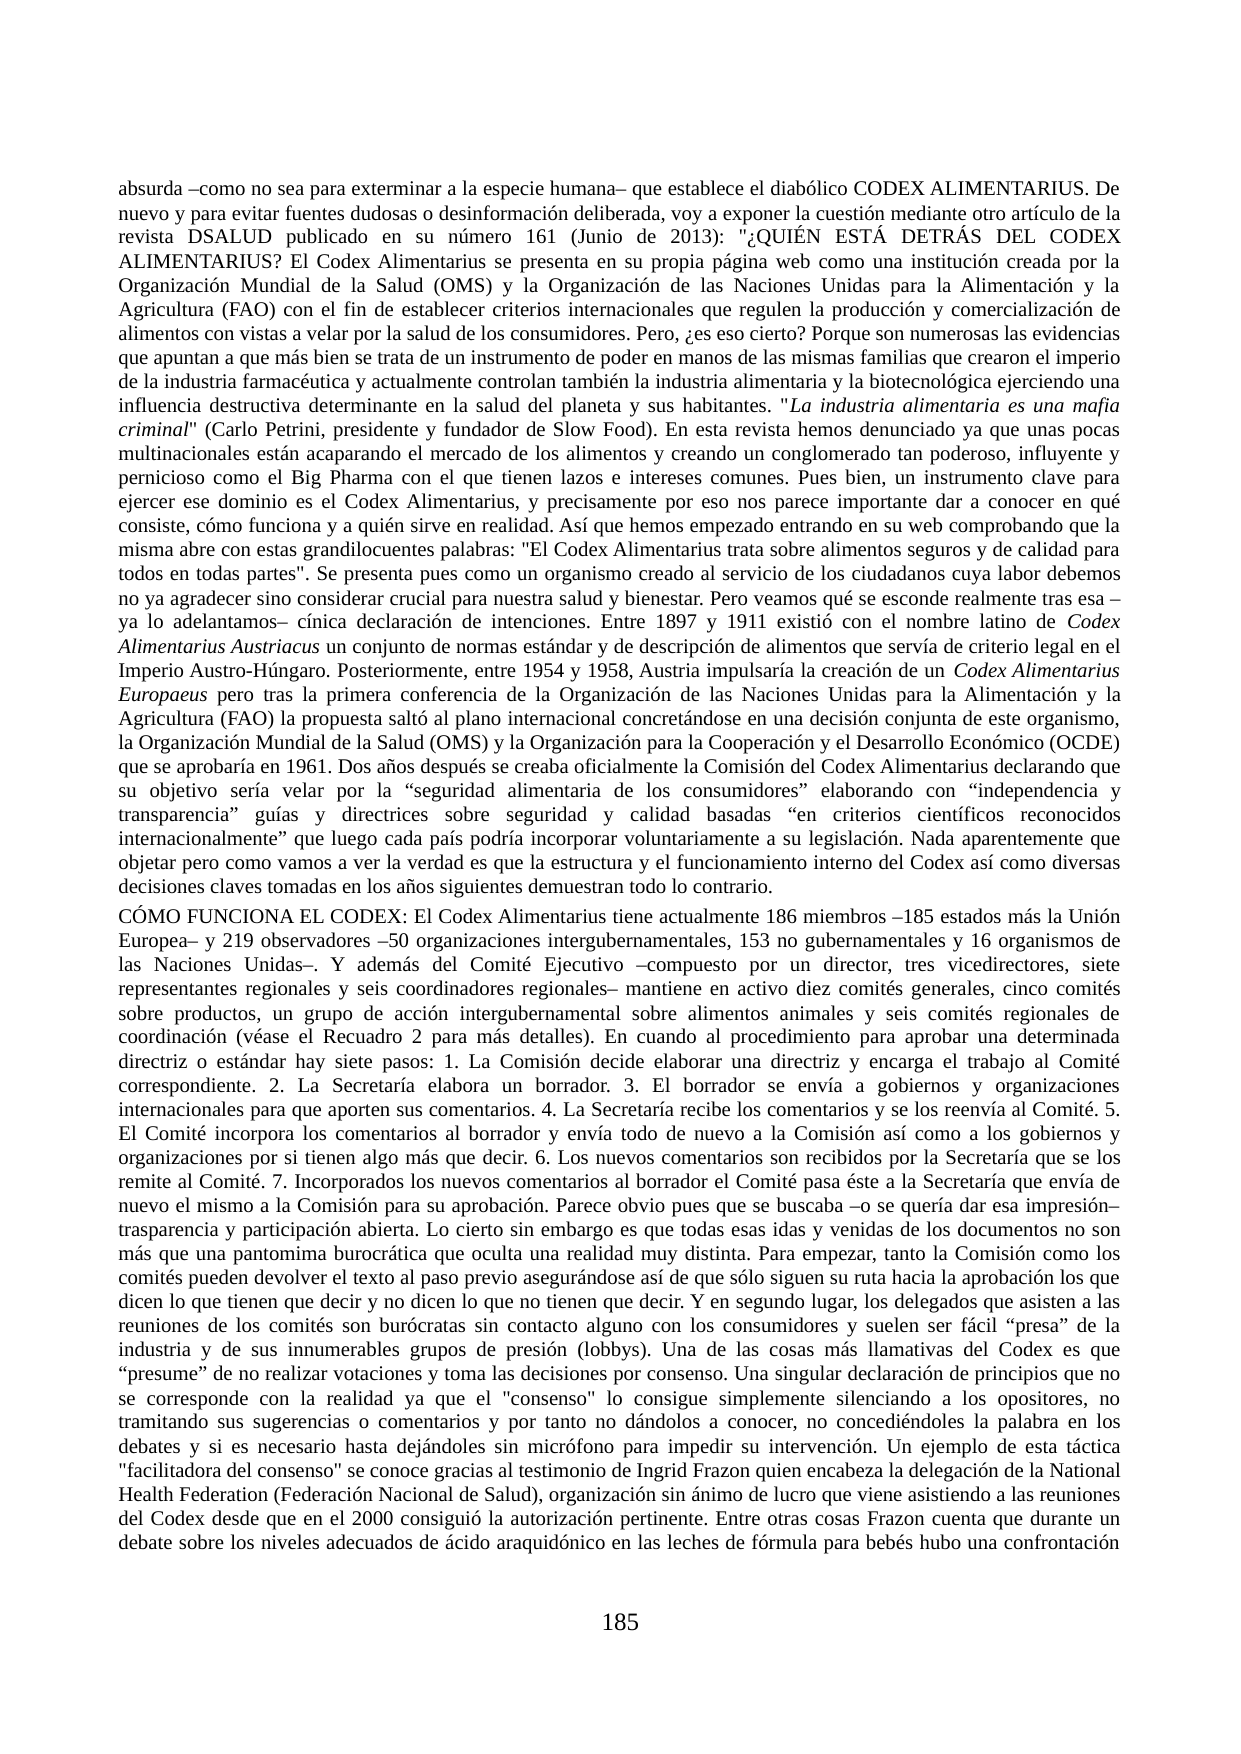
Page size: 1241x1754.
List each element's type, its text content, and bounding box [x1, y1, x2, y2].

text absurda –como no sea para exterminar a la especie humana– que establece el diabólico CODEX ALIMENTARIUS. De nuevo y para evitar fuentes dudosas o desinformación deliberada, voy a exponer la cuestión mediante otro artículo de la revista DSALUD publicado en su número 161 (Junio de 2013): "¿QUIÉN ESTÁ DETRÁS DEL CODEX ALIMENTARIUS? El Codex Alimentarius se presenta en su propia página web como una institución creada por la Organización Mundial de la Salud (OMS) y la Organización de las Naciones Unidas para la Alimentación y la Agricultura (FAO) con el fin de establecer criterios internacionales que regulen la producción y comercialización de alimentos con vistas a velar por la salud de los consumidores. Pero, ¿es eso cierto? Porque son numerosas las evidencias que apuntan a que más bien se trata de un instrumento de poder en manos de las mismas familias que crearon el imperio de la industria farmacéutica y actualmente controlan también la industria alimentaria y la biotecnológica ejerciendo una influencia destructiva determinante en la salud del planeta y sus habitantes. "La industria alimentaria es una mafia criminal" (Carlo Petrini, presidente y fundador de Slow Food). En esta revista hemos denunciado ya que unas pocas multinacionales están acaparando el mercado de los alimentos y creando un conglomerado tan poderoso, influyente y pernicioso como el Big Pharma con el que tienen lazos e intereses comunes. Pues bien, un instrumento clave para ejercer ese dominio es el Codex Alimentarius, y precisamente por eso nos parece importante dar a conocer en qué consiste, cómo funciona y a quién sirve en realidad. Así que hemos empezado entrando en su web comprobando que la misma abre con estas grandilocuentes palabras: "El Codex Alimentarius trata sobre alimentos seguros y de calidad para todos en todas partes". Se presenta pues como un organismo creado al servicio de los ciudadanos cuya labor debemos no ya agradecer sino considerar crucial para nuestra salud y bienestar. Pero veamos qué se esconde realmente tras esa –ya lo adelantamos– cínica declaración de intenciones. Entre 1897 y 1911 existió con el nombre latino de Codex Alimentarius Austriacus un conjunto de normas estándar y de descripción de alimentos que servía de criterio legal en el Imperio Austro-Húngaro. Posteriormente, entre 1954 y 1958, Austria impulsaría la creación de un Codex Alimentarius Europaeus pero tras la primera conferencia de la Organización de las Naciones Unidas para la Alimentación y la Agricultura (FAO) la propuesta saltó al plano internacional concretándose en una decisión conjunta de este organismo, la Organización Mundial de la Salud (OMS) y la Organización para la Cooperación y el Desarrollo Económico (OCDE) que se aprobaría en 1961. Dos años después se creaba oficialmente la Comisión del Codex Alimentarius declarando que su objetivo sería velar por la “seguridad alimentaria de los consumidores” elaborando con “independencia y transparencia” guías y directrices sobre seguridad y calidad basadas “en criterios científicos reconocidos internacionalmente” que luego cada país podría incorporar voluntariamente a su legislación. Nada aparentemente que objetar pero como vamos a ver la verdad es que la estructura y el funcionamiento interno del Codex así como diversas decisiones claves tomadas en los años siguientes demuestran todo lo contrario. [118, 176, 1122, 898]
text CÓMO FUNCIONA EL CODEX: El Codex Alimentarius tiene actualmente 186 miembros –185 estados más la Unión Europea– y 219 observadores –50 organizaciones intergubernamentales, 153 no gubernamentales y 16 organismos de las Naciones Unidas–. Y además del Comité Ejecutivo –compuesto por un director, tres vicedirectores, siete representantes regionales y seis coordinadores regionales– mantiene en activo diez comités generales, cinco comités sobre productos, un grupo de acción intergubernamental sobre alimentos animales y seis comités regionales de coordinación (véase el Recuadro 2 para más detalles). En cuando al procedimiento para aprobar una determinada directriz o estándar hay siete pasos: 1. La Comisión decide elaborar una directriz y encarga el trabajo al Comité correspondiente. 2. La Secretaría elabora un borrador. 3. El borrador se envía a gobiernos y organizaciones internacionales para que aporten sus comentarios. 4. La Secretaría recibe los comentarios y se los reenvía al Comité. 5. El Comité incorpora los comentarios al borrador y envía todo de nuevo a la Comisión así como a los gobiernos y organizaciones por si tienen algo más que decir. 6. Los nuevos comentarios son recibidos por la Secretaría que se los remite al Comité. 7. Incorporados los nuevos comentarios al borrador el Comité pasa éste a la Secretaría que envía de nuevo el mismo a la Comisión para su aprobación. Parece obvio pues que se buscaba –o se quería dar esa impresión– trasparencia y participación abierta. Lo cierto sin embargo es que todas esas idas y venidas de los documentos no son más que una pantomima burocrática que oculta una realidad muy distinta. Para empezar, tanto la Comisión como los comités pueden devolver el texto al paso previo asegurándose así de que sólo siguen su ruta hacia la aprobación los que dicen lo que tienen que decir y no dicen lo que no tienen que decir. Y en segundo lugar, los delegados que asisten a las reuniones de los comités son burócratas sin contacto alguno con los consumidores y suelen ser fácil “presa” de la industria y de sus innumerables grupos de presión (lobbys). Una de las cosas más llamativas del Codex es que “presume” de no realizar votaciones y toma las decisiones por consenso. Una singular declaración de principios que no se corresponde con la realidad ya que el "consenso" lo consigue simplemente silenciando a los opositores, no tramitando sus sugerencias o comentarios y por tanto no dándolos a conocer, no concediéndoles la palabra en los debates y si es necesario hasta dejándoles sin micrófono para impedir su intervención. Un ejemplo de esta táctica "facilitadora del consenso" se conoce gracias al testimonio de Ingrid Frazon quien encabeza la delegación de la National Health Federation (Federación Nacional de Salud), organización sin ánimo de lucro que viene asistiendo a las reuniones del Codex desde que en el 2000 consiguió la autorización pertinente. Entre otras cosas Frazon cuenta que durante un debate sobre los niveles adecuados de ácido araquidónico en las leches de fórmula para bebés hubo una confrontación [118, 904, 1122, 1554]
